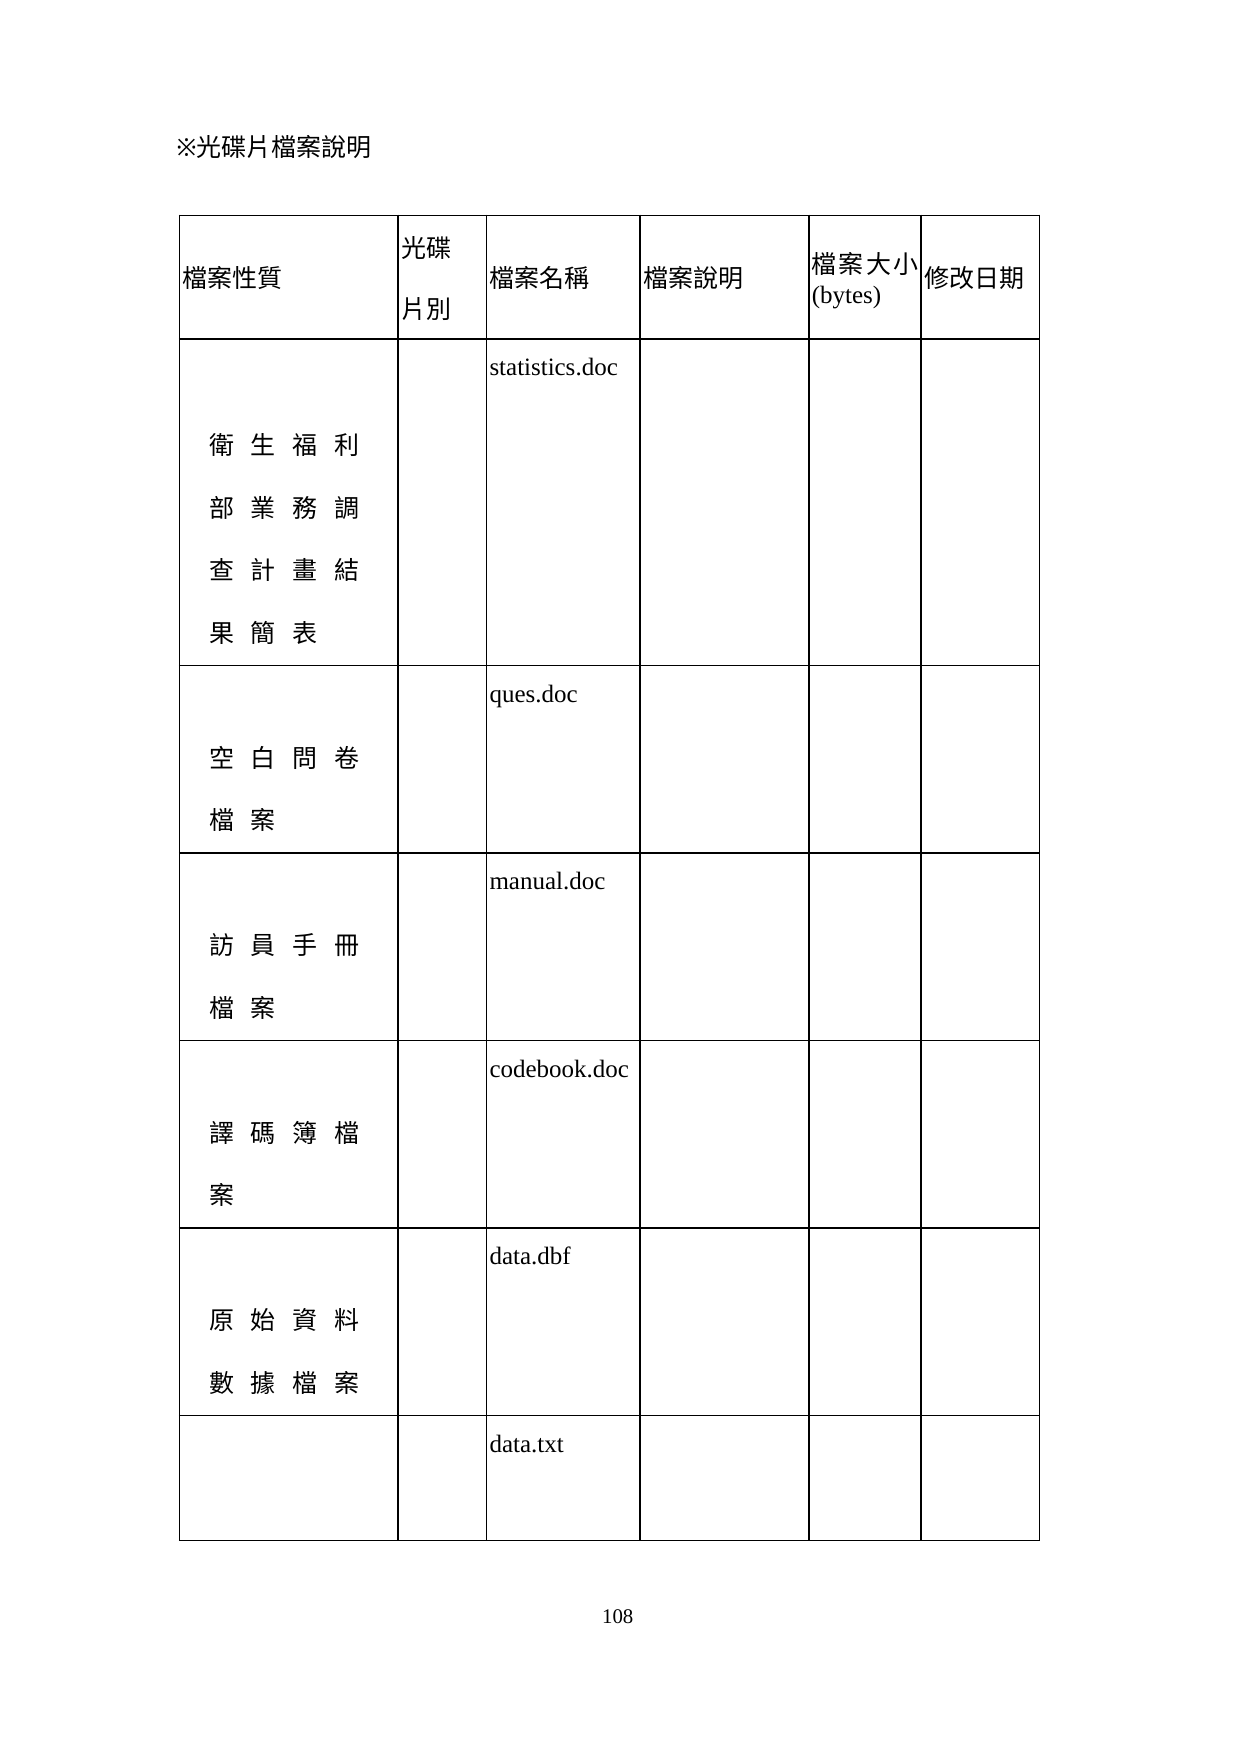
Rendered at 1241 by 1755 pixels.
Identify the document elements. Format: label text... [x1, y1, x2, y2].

table_cell [641, 340, 808, 664]
table_cell [922, 666, 1039, 852]
table_cell [922, 854, 1039, 1039]
table_cell [810, 854, 920, 1039]
table_header 檔案說明 [641, 216, 808, 338]
table_cell statistics.doc [487, 340, 639, 664]
table_header 修改日期 [922, 216, 1039, 338]
table_cell 譯碼簿檔案 [180, 1041, 397, 1227]
table_cell ques.doc [487, 666, 639, 852]
table_cell [810, 1416, 920, 1539]
table_header 檔案名稱 [487, 216, 639, 338]
table_cell 空白問卷檔案 [180, 666, 397, 852]
table_cell [399, 854, 486, 1039]
table_cell [810, 1041, 920, 1227]
table_cell 訪員手冊檔案 [180, 854, 397, 1039]
table_cell [922, 340, 1039, 664]
table_cell [399, 1041, 486, 1227]
table_header 檔案大小(bytes) [810, 216, 920, 338]
table_cell data.dbf [487, 1229, 639, 1414]
table_cell [922, 1041, 1039, 1227]
table_cell data.txt [487, 1416, 639, 1539]
table_cell codebook.doc [487, 1041, 639, 1227]
text ※光碟片檔案說明 [176, 127, 1117, 163]
table_cell [810, 1229, 920, 1414]
table_cell [641, 666, 808, 852]
table_cell 原始資料數據檔案 [180, 1229, 397, 1414]
table_cell [399, 1416, 486, 1539]
table_cell [922, 1416, 1039, 1539]
table_cell [641, 1416, 808, 1539]
table_cell [399, 340, 486, 664]
table_header 光碟 片別 [399, 216, 486, 338]
table_cell [641, 854, 808, 1039]
table_cell [641, 1041, 808, 1227]
table_cell [641, 1229, 808, 1414]
table_cell [922, 1229, 1039, 1414]
table_header 檔案性質 [180, 216, 397, 338]
table_cell [399, 1229, 486, 1414]
table_cell [180, 1416, 397, 1539]
table_cell [810, 666, 920, 852]
table_cell [399, 666, 486, 852]
table_cell manual.doc [487, 854, 639, 1039]
table_cell 衛生福利部業務調查計畫結果簡表 [180, 340, 397, 664]
table_cell [810, 340, 920, 664]
